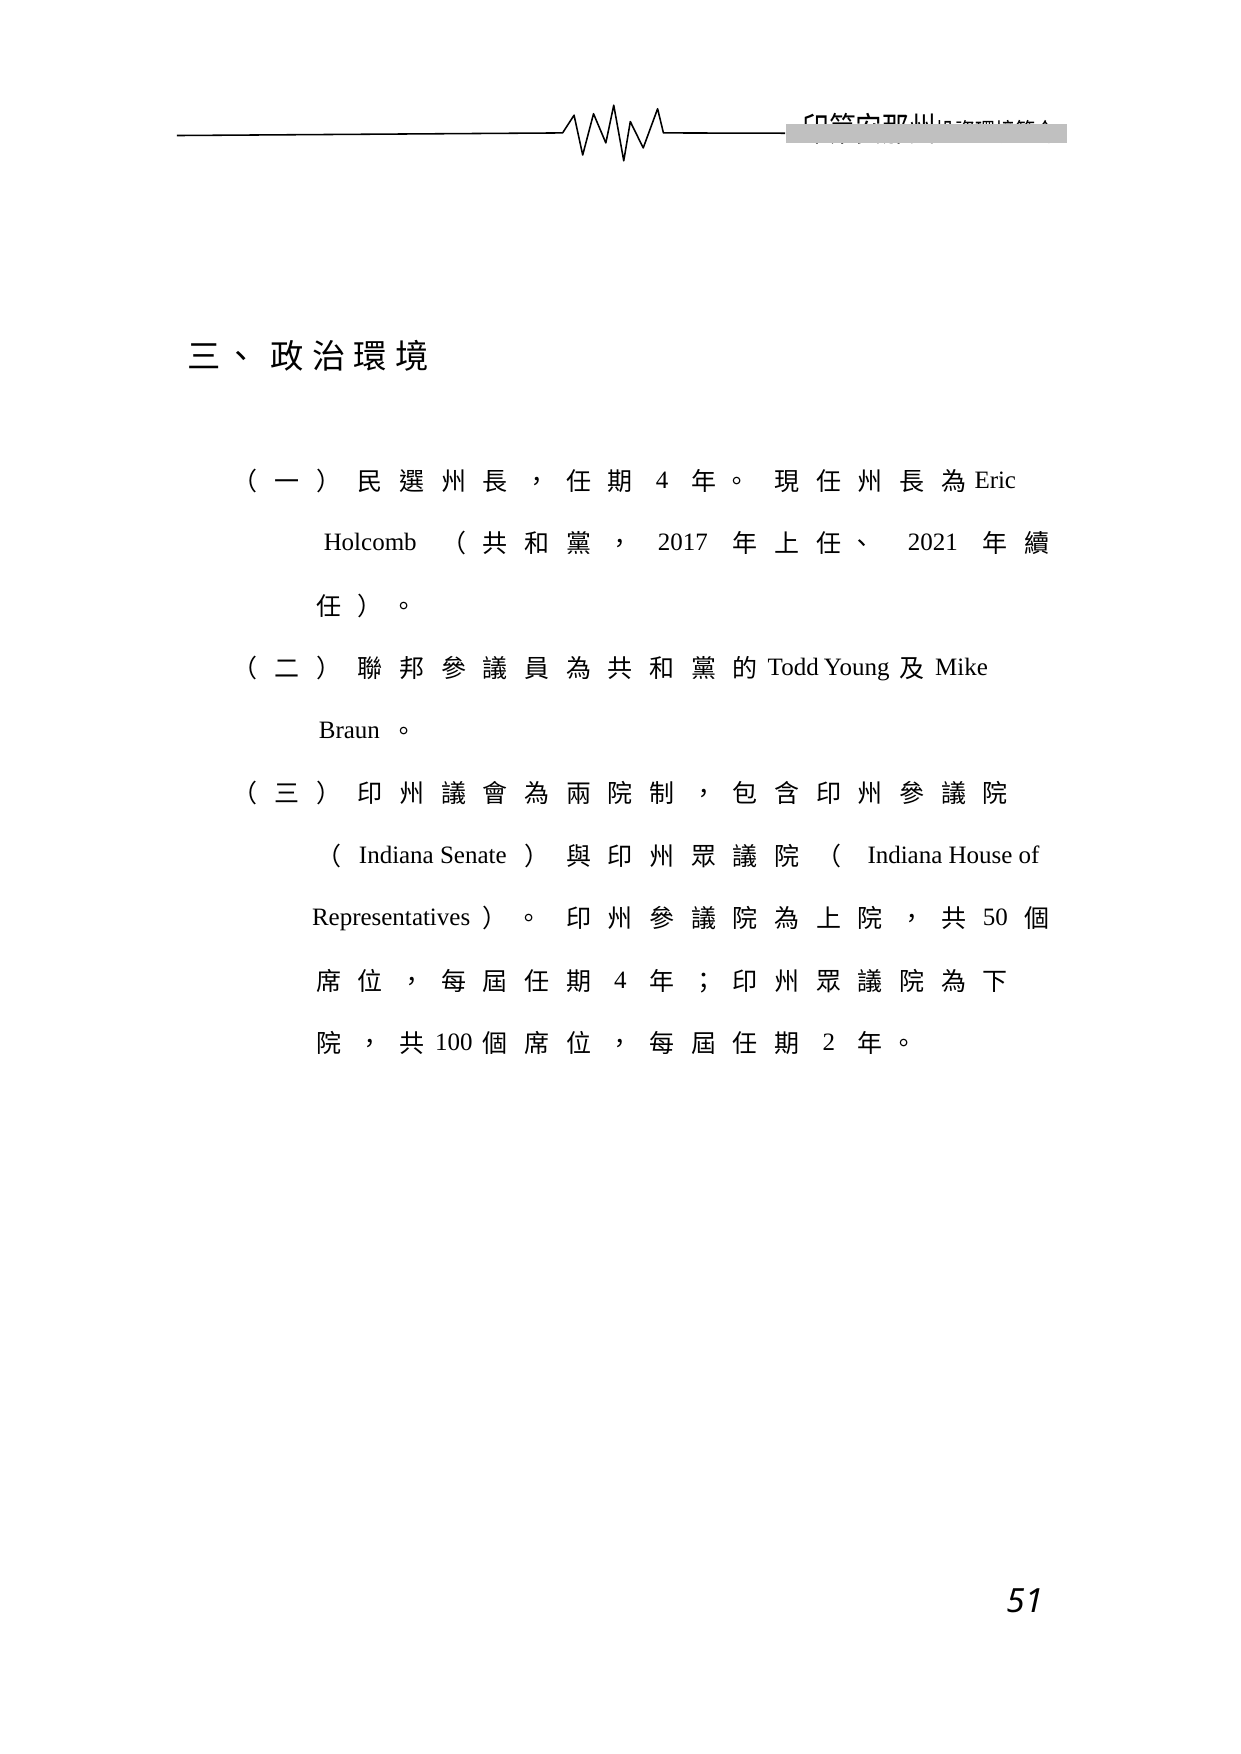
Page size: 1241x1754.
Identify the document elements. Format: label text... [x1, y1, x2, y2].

text （三）印州議會為兩院制，包含印州參議院（Indiana Senate）與印州眾議院（Indiana House of Representatives）。印州參議院為上院，共50個席位，每屆任期4年；印州眾議院為下院，共100個席位，每屆任期2年。 [207, 750, 1058, 1063]
text （一）民選州長，任期4年。現任州長為Eric Holcomb（共和黨，2017年上任、2021年續任）。 [207, 438, 1058, 625]
text 三、政治環境 [183, 313, 1058, 375]
text （二）聯邦參議員為共和黨的Todd Young及Mike Braun。 [207, 625, 1058, 750]
